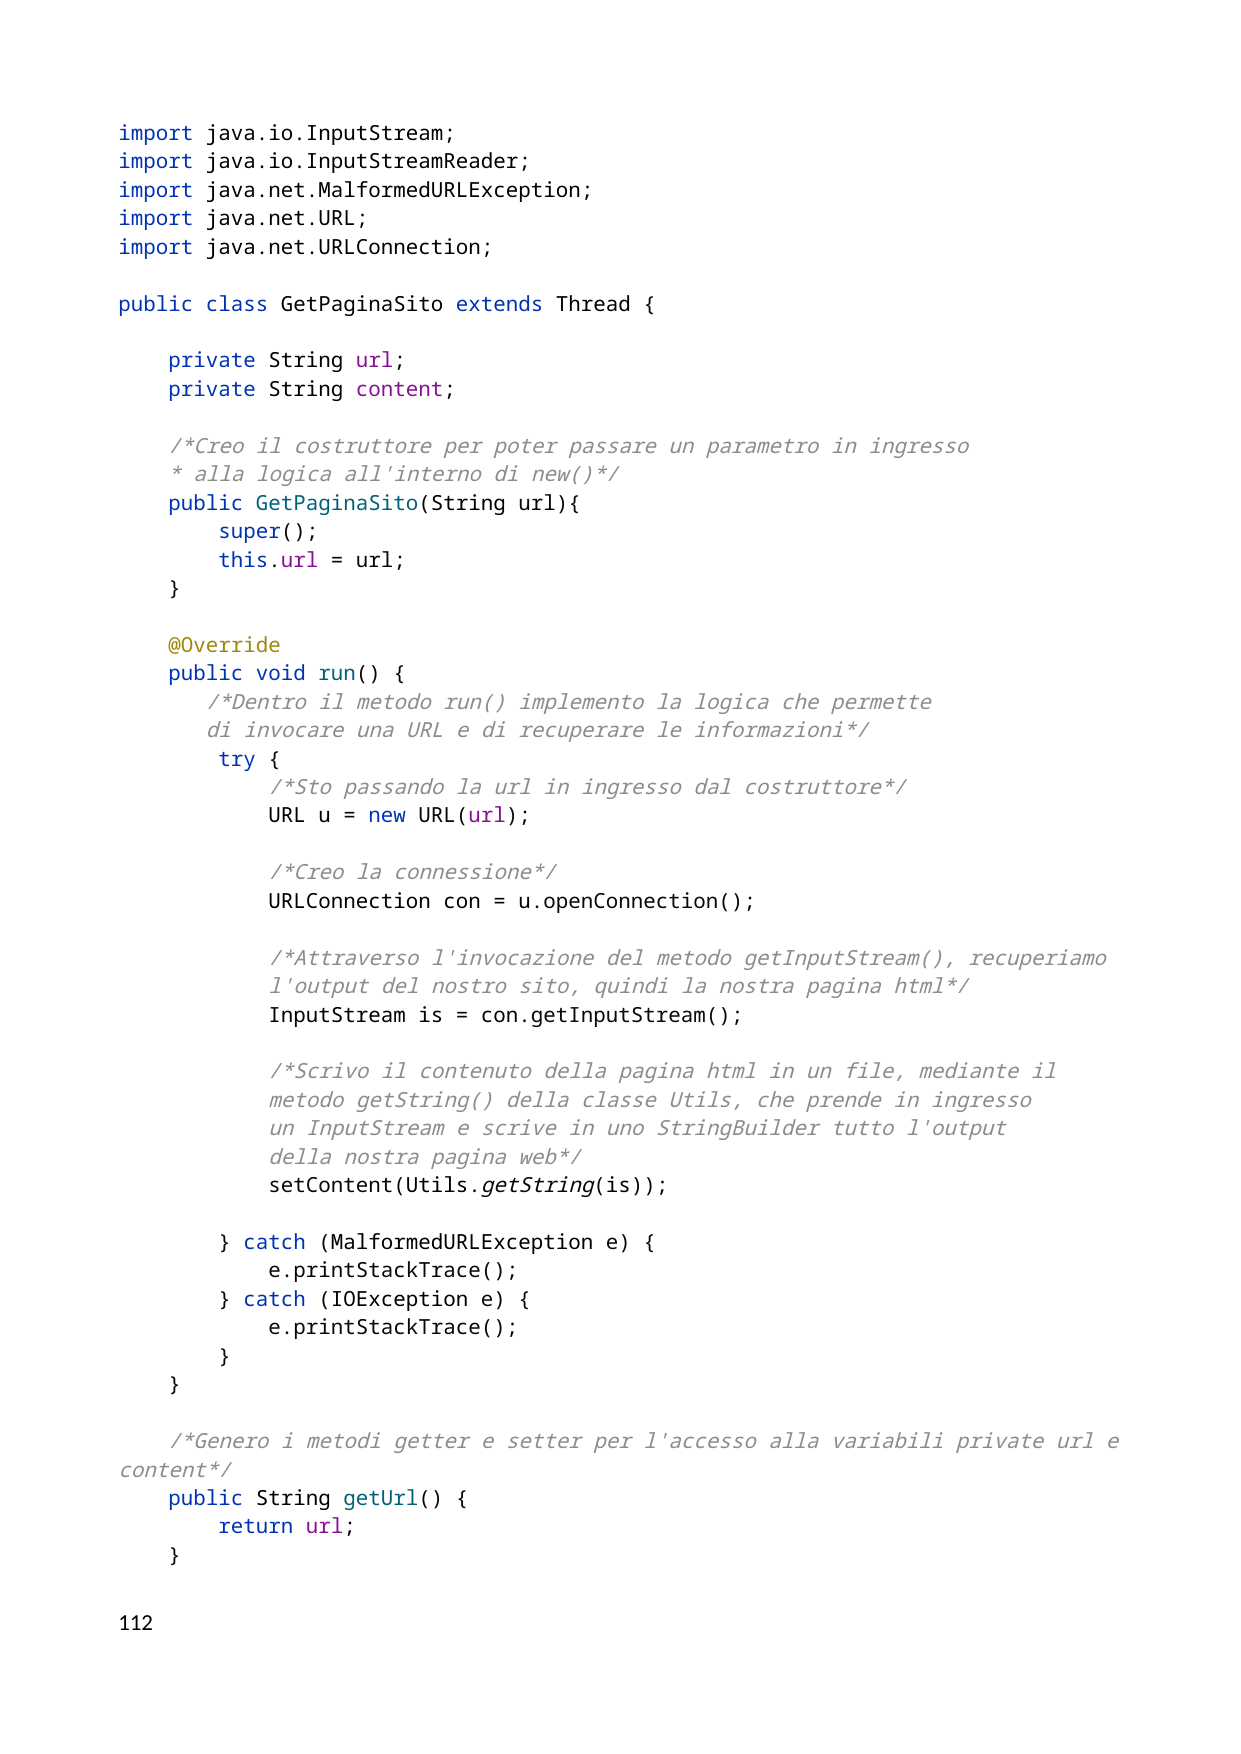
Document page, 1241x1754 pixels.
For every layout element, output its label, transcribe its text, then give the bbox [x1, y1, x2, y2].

text import java.io.InputStream; import java.io.InputStreamReader; import java.net.MalformedURLException; import java.net.URL; import java.net.URLConnection; public class GetPaginaSito extends Thread { private String url; private String content; /*Creo il costruttore per poter passare un parametro in ingresso * alla logica all'interno di new()*/ public GetPaginaSito(String url){ super(); this.url = url; } @Override public void run() { /*Dentro il metodo run() implemento la logica che permette di invocare una URL e di recuperare le informazioni*/ try { /*Sto passando la url in ingresso dal costruttore*/ URL u = new URL(url); /*Creo la connessione*/ URLConnection con = u.openConnection(); /*Attraverso l'invocazione del metodo getInputStream(), recuperiamo l'output del nostro sito, quindi la nostra pagina html*/ InputStream is = con.getInputStream(); /*Scrivo il contenuto della pagina html in un file, mediante il metodo getString() della classe Utils, che prende in ingresso un InputStream e scrive in uno StringBuilder tutto l'output della nostra pagina web*/ setContent(Utils.getString(is)); } catch (MalformedURLException e) { e.printStackTrace(); } catch (IOException e) { e.printStackTrace(); } } /*Genero i metodi getter e setter per l'accesso alla variabili private url e content*/ public String getUrl() { return url; } [118, 118, 1122, 1568]
